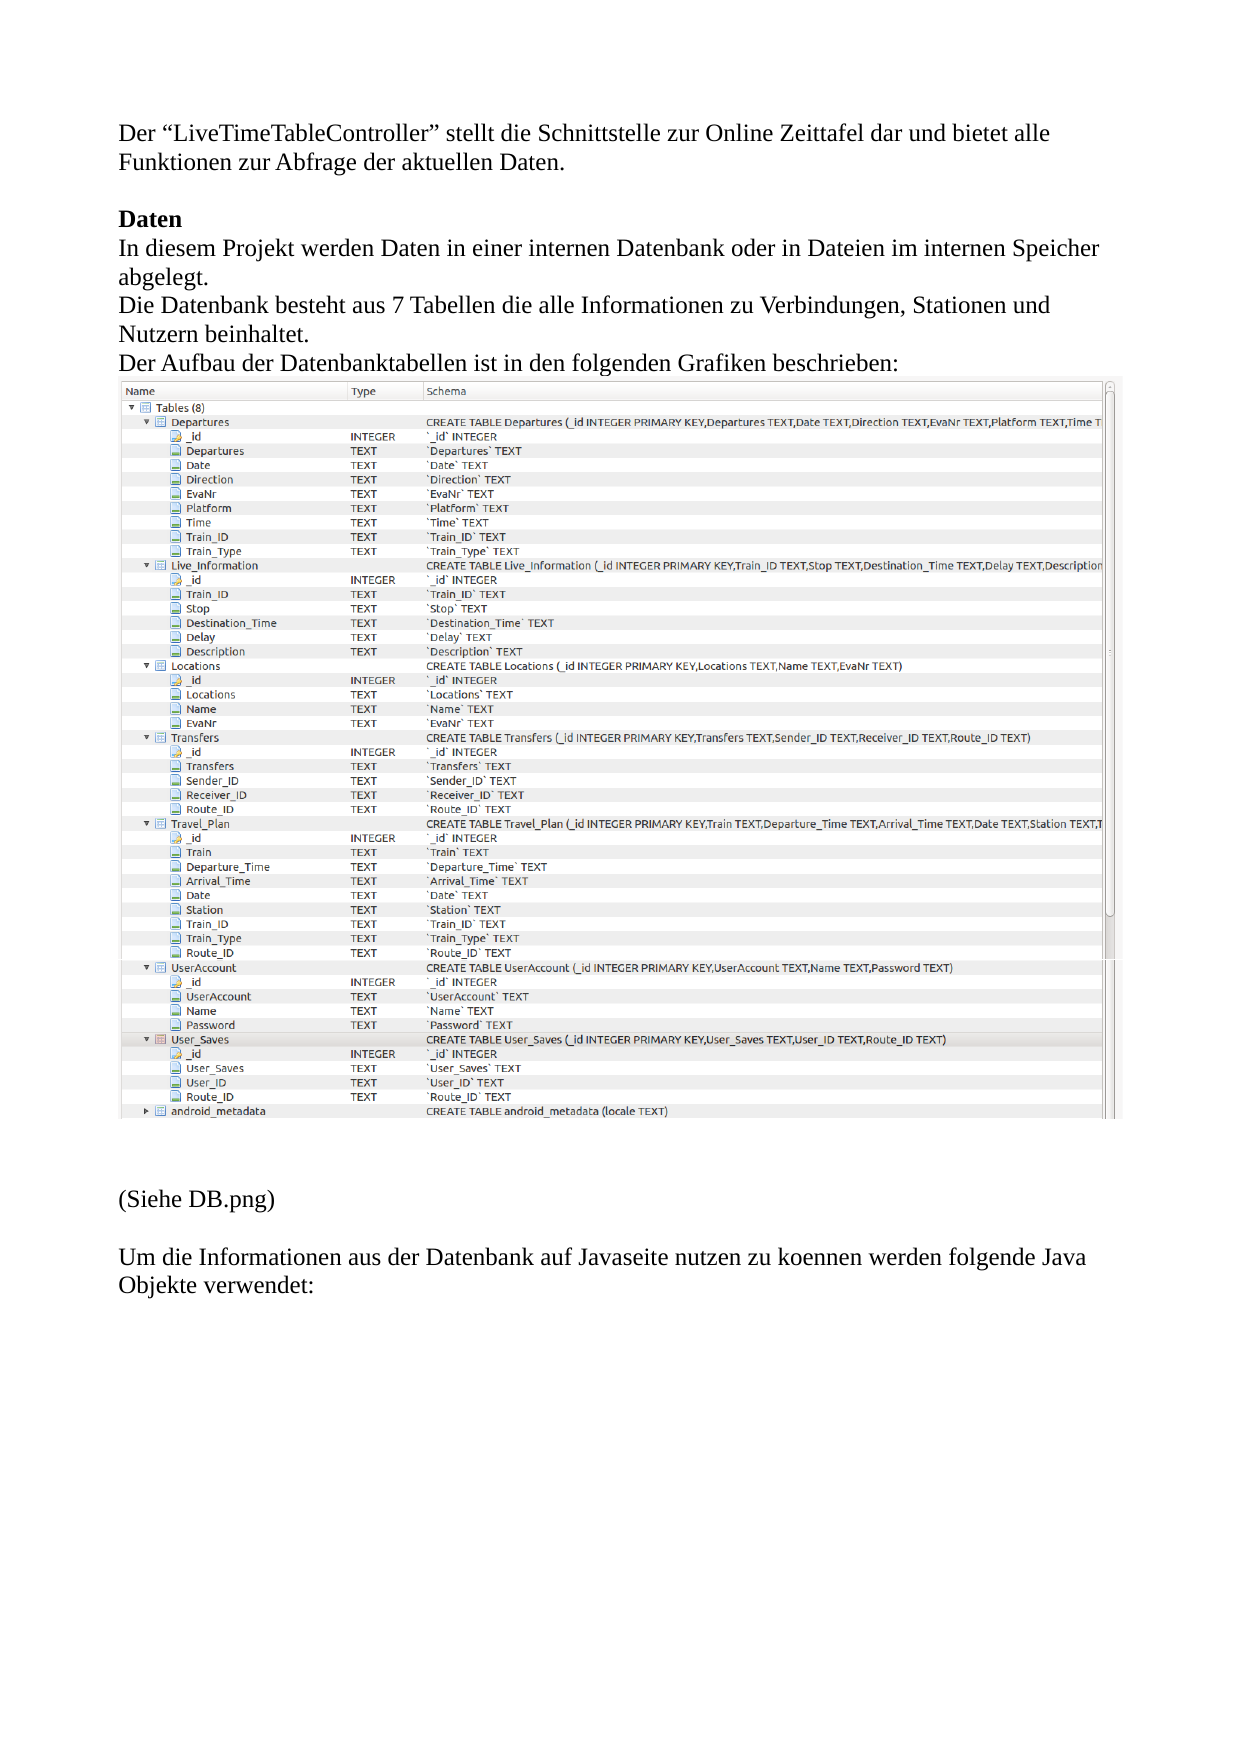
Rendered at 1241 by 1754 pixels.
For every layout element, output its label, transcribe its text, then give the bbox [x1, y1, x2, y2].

text In diesem Projekt werden Daten in einer internen Datenbank oder in Dateien im internen Speicher abgelegt. [118, 233, 1122, 291]
text (Siehe DB.png) [118, 1185, 1122, 1213]
text Die Datenbank besteht aus 7 Tabellen die alle Informationen zu Verbindungen, Stationen und Nutzern beinhaltet. [118, 291, 1122, 348]
text Um die Informationen aus der Datenbank auf Javaseite nutzen zu koennen werden folgende Java Objekte verwendet: [118, 1242, 1122, 1299]
text Der “LiveTimeTableController” stellt die Schnittstelle zur Online Zeittafel dar und bietet alle Funktionen zur Abfrage der aktuellen Daten. [118, 118, 1122, 176]
text Der Aufbau der Datenbanktabellen ist in den folgenden Grafiken beschrieben: [118, 348, 1122, 376]
picture [118, 376, 1123, 1185]
text Daten [118, 204, 1122, 233]
